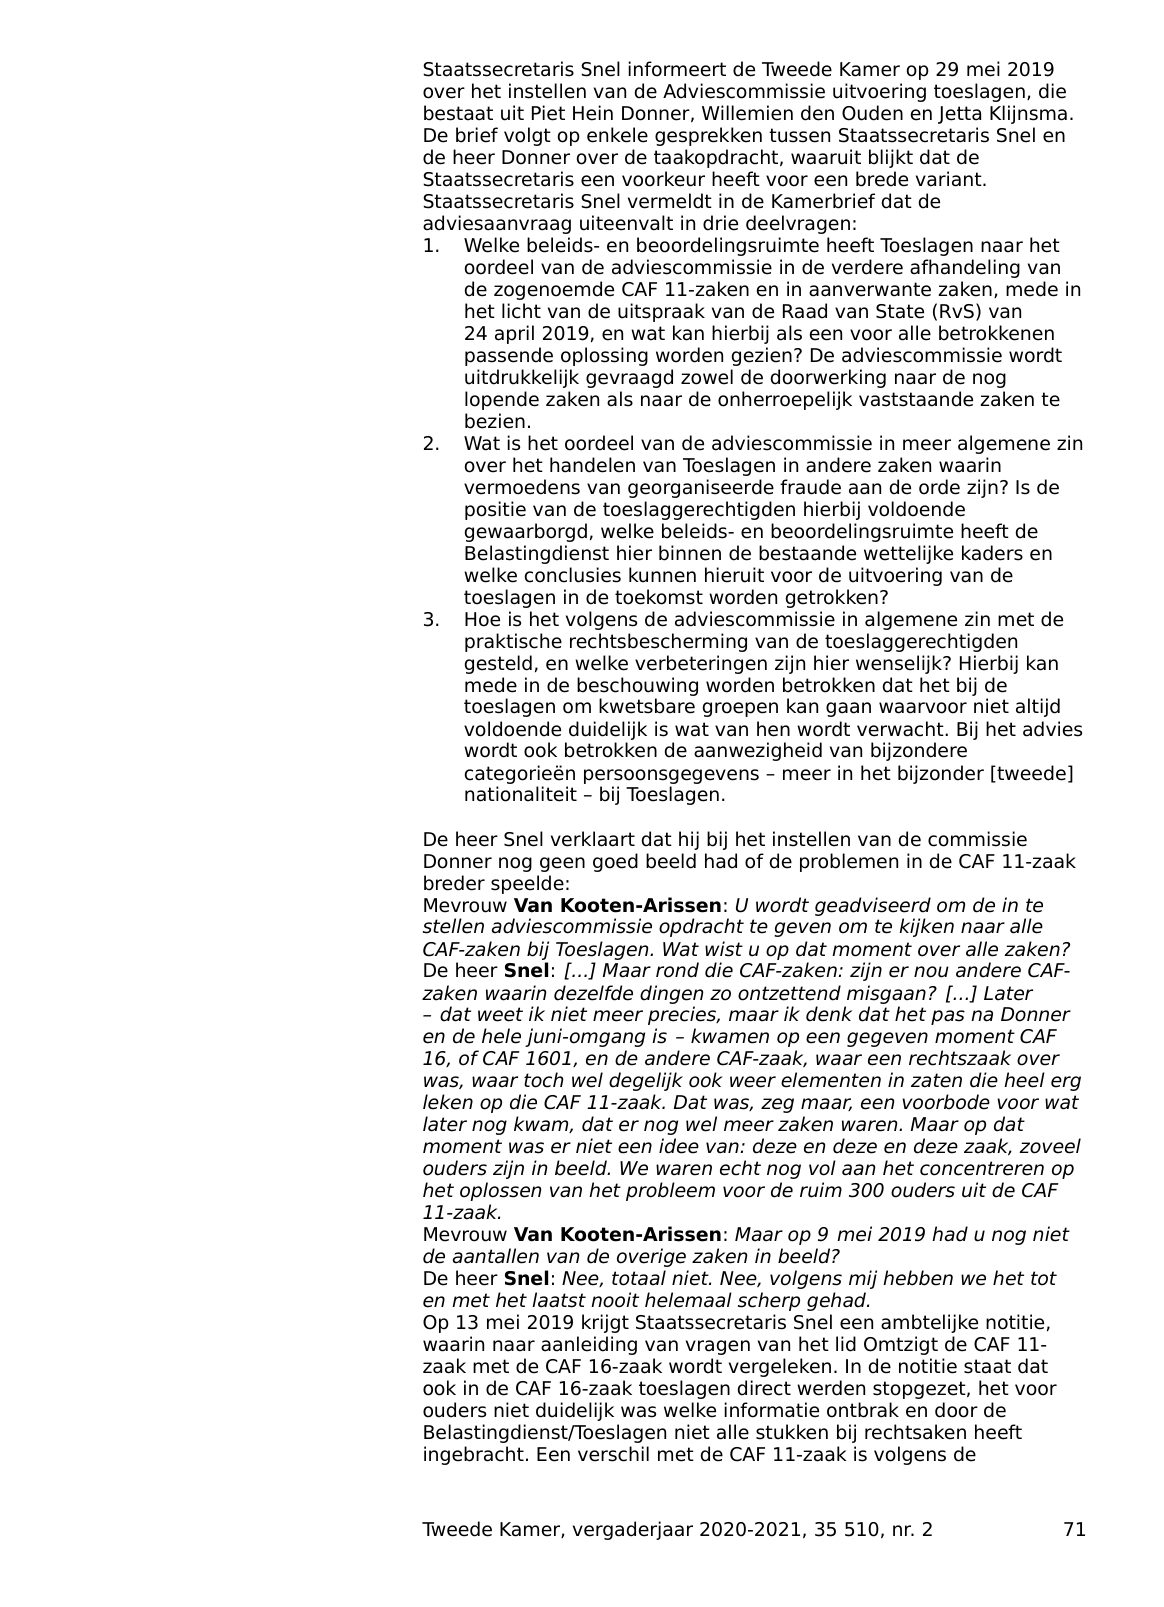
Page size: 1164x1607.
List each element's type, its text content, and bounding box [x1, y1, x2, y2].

text De heer Snel: Nee, totaal niet. Nee, volgens mij hebben we het tot en met het laatst nooit helemaal scherp gehad. [422, 1268, 1087, 1312]
text 2. Wat is het oordeel van de adviescommissie in meer algemene zin over het handelen van Toeslagen in andere zaken waarin vermoedens van georganiseerde fraude aan de orde zijn? Is de positie van de toeslaggerechtigden hierbij voldoende gewaarborgd, welke beleids- en beoordelingsruimte heeft de Belastingdienst hier binnen de bestaande wettelijke kaders en welke conclusies kunnen hieruit voor de uitvoering van de toeslagen in de toekomst worden getrokken? [422, 433, 1087, 608]
text Staatssecretaris Snel informeert de Tweede Kamer op 29 mei 2019 over het instellen van de Adviescommissie uitvoering toeslagen, die bestaat uit Piet Hein Donner, Willemien den Ouden en Jetta Klijnsma. De brief volgt op enkele gesprekken tussen Staatssecretaris Snel en de heer Donner over de taakopdracht, waaruit blijkt dat de Staatssecretaris een voorkeur heeft voor een brede variant. Staatssecretaris Snel vermeldt in de Kamerbrief dat de adviesaanvraag uiteenvalt in drie deelvragen: [422, 59, 1087, 235]
text 3. Hoe is het volgens de adviescommissie in algemene zin met de praktische rechtsbescherming van de toeslaggerechtigden gesteld, en welke verbeteringen zijn hier wenselijk? Hierbij kan mede in de beschouwing worden betrokken dat het bij de toeslagen om kwetsbare groepen kan gaan waarvoor niet altijd voldoende duidelijk is wat van hen wordt verwacht. Bij het advies wordt ook betrokken de aanwezigheid van bijzondere categorieën persoonsgegevens – meer in het bijzonder [tweede] nationaliteit – bij Toeslagen. [422, 608, 1087, 806]
text 1. Welke beleids- en beoordelingsruimte heeft Toeslagen naar het oordeel van de adviescommissie in de verdere afhandeling van de zogenoemde CAF 11-zaken en in aanverwante zaken, mede in het licht van de uitspraak van de Raad van State (RvS) van 24 april 2019, en wat kan hierbij als een voor alle betrokkenen passende oplossing worden gezien? De adviescommissie wordt uitdrukkelijk gevraagd zowel de doorwerking naar de nog lopende zaken als naar de onherroepelijk vaststaande zaken te bezien. [422, 235, 1087, 433]
text De heer Snel: [...] Maar rond die CAF-zaken: zijn er nou andere CAF-zaken waarin dezelfde dingen zo ontzettend misgaan? [...] Later – dat weet ik niet meer precies, maar ik denk dat het pas na Donner en de hele juni-omgang is – kwamen op een gegeven moment CAF 16, of CAF 1601, en de andere CAF-zaak, waar een rechtszaak over was, waar toch wel degelijk ook weer elementen in zaten die heel erg leken op die CAF 11-zaak. Dat was, zeg maar, een voorbode voor wat later nog kwam, dat er nog wel meer zaken waren. Maar op dat moment was er niet een idee van: deze en deze en deze zaak, zoveel ouders zijn in beeld. We waren echt nog vol aan het concentreren op het oplossen van het probleem voor de ruim 300 ouders uit de CAF 11-zaak. [422, 960, 1087, 1224]
text Mevrouw Van Kooten-Arissen: Maar op 9 mei 2019 had u nog niet de aantallen van de overige zaken in beeld? [422, 1224, 1087, 1268]
text Op 13 mei 2019 krijgt Staatssecretaris Snel een ambtelijke notitie, waarin naar aanleiding van vragen van het lid Omtzigt de CAF 11-zaak met de CAF 16-zaak wordt vergeleken. In de notitie staat dat ook in de CAF 16-zaak toeslagen direct werden stopgezet, het voor ouders niet duidelijk was welke informatie ontbrak en door de Belastingdienst/Toeslagen niet alle stukken bij rechtsaken heeft ingebracht. Een verschil met de CAF 11-zaak is volgens de [422, 1312, 1087, 1466]
text De heer Snel verklaart dat hij bij het instellen van de commissie Donner nog geen goed beeld had of de problemen in de CAF 11-zaak breder speelde: [422, 828, 1087, 894]
text Mevrouw Van Kooten-Arissen: U wordt geadviseerd om de in te stellen adviescommissie opdracht te geven om te kijken naar alle CAF-zaken bij Toeslagen. Wat wist u op dat moment over alle zaken? [422, 894, 1087, 960]
